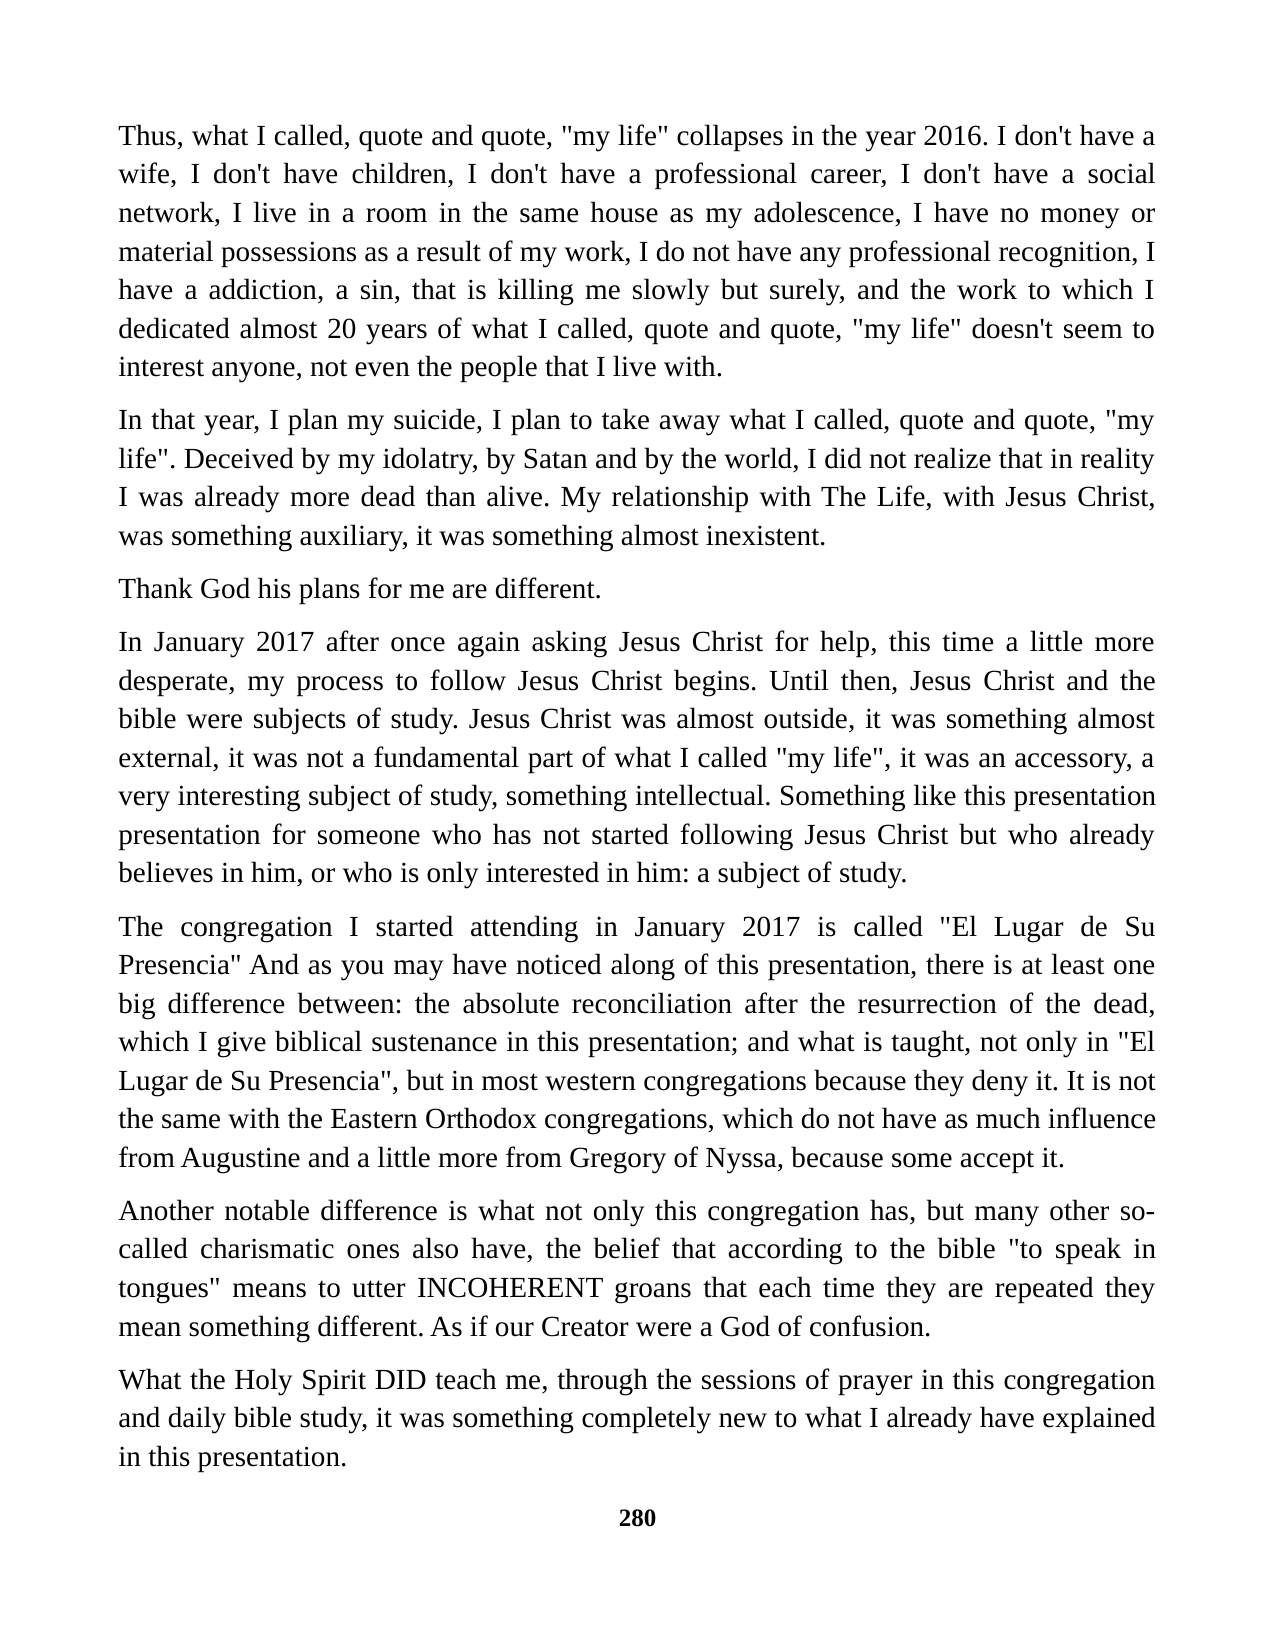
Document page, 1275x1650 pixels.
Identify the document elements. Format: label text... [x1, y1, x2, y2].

text In January 2017 after once again asking Jesus Christ for help, this time a little more desperate, my process to follow Jesus Christ begins. Until then, Jesus Christ and the bible were subjects of study. Jesus Christ was almost outside, it was something almost external, it was not a fundamental part of what I called "my life", it was an accessory, a very interesting subject of study, something intellectual. Something like this presentation presentation for someone who has not started following Jesus Christ but who already believes in him, or who is only interested in him: a subject of study. [118, 624, 1157, 889]
text What the Holy Spirit DID teach me, through the sessions of prayer in this congregation and daily bible study, it was something completely new to what I already have explained in this presentation. [118, 1362, 1157, 1472]
text Thus, what I called, quote and quote, "my life" collapses in the year 2016. I don't have a wife, I don't have children, I don't have a professional career, I don't have a social network, I live in a room in the same house as my adolescence, I have no money or material possessions as a result of my work, I do not have any professional recognition, I have a addiction, a sin, that is killing me slowly but surely, and the work to which I dedicated almost 20 years of what I called, quote and quote, "my life" doesn't seem to interest anyone, not even the people that I live with. [118, 118, 1157, 383]
text Another notable difference is what not only this congregation has, but many other so-called charismatic ones also have, the belief that according to the bible "to speak in tongues" means to utter INCOHERENT groans that each time they are repeated they mean something different. As if our Creator were a God of confusion. [118, 1193, 1157, 1342]
text The congregation I started attending in January 2017 is called "El Lugar de Su Presencia" And as you may have noticed along of this presentation, there is at least one big difference between: the absolute reconciliation after the resurrection of the dead, which I give biblical sustenance in this presentation; and what is taught, not only in "El Lugar de Su Presencia", but in most western congregations because they deny it. It is not the same with the Eastern Orthodox congregations, which do not have as much influence from Augustine and a little more from Gregory of Nyssa, because some accept it. [118, 909, 1157, 1173]
text In that year, I plan my suicide, I plan to take away what I called, quote and quote, "my life". Deceived by my idolatry, by Satan and by the world, I did not realize that in reality I was already more dead than alive. My relationship with The Life, with Jesus Christ, was something auxiliary, it was something almost inexistent. [118, 402, 1157, 552]
text Thank God his plans for me are different. [118, 571, 1157, 605]
